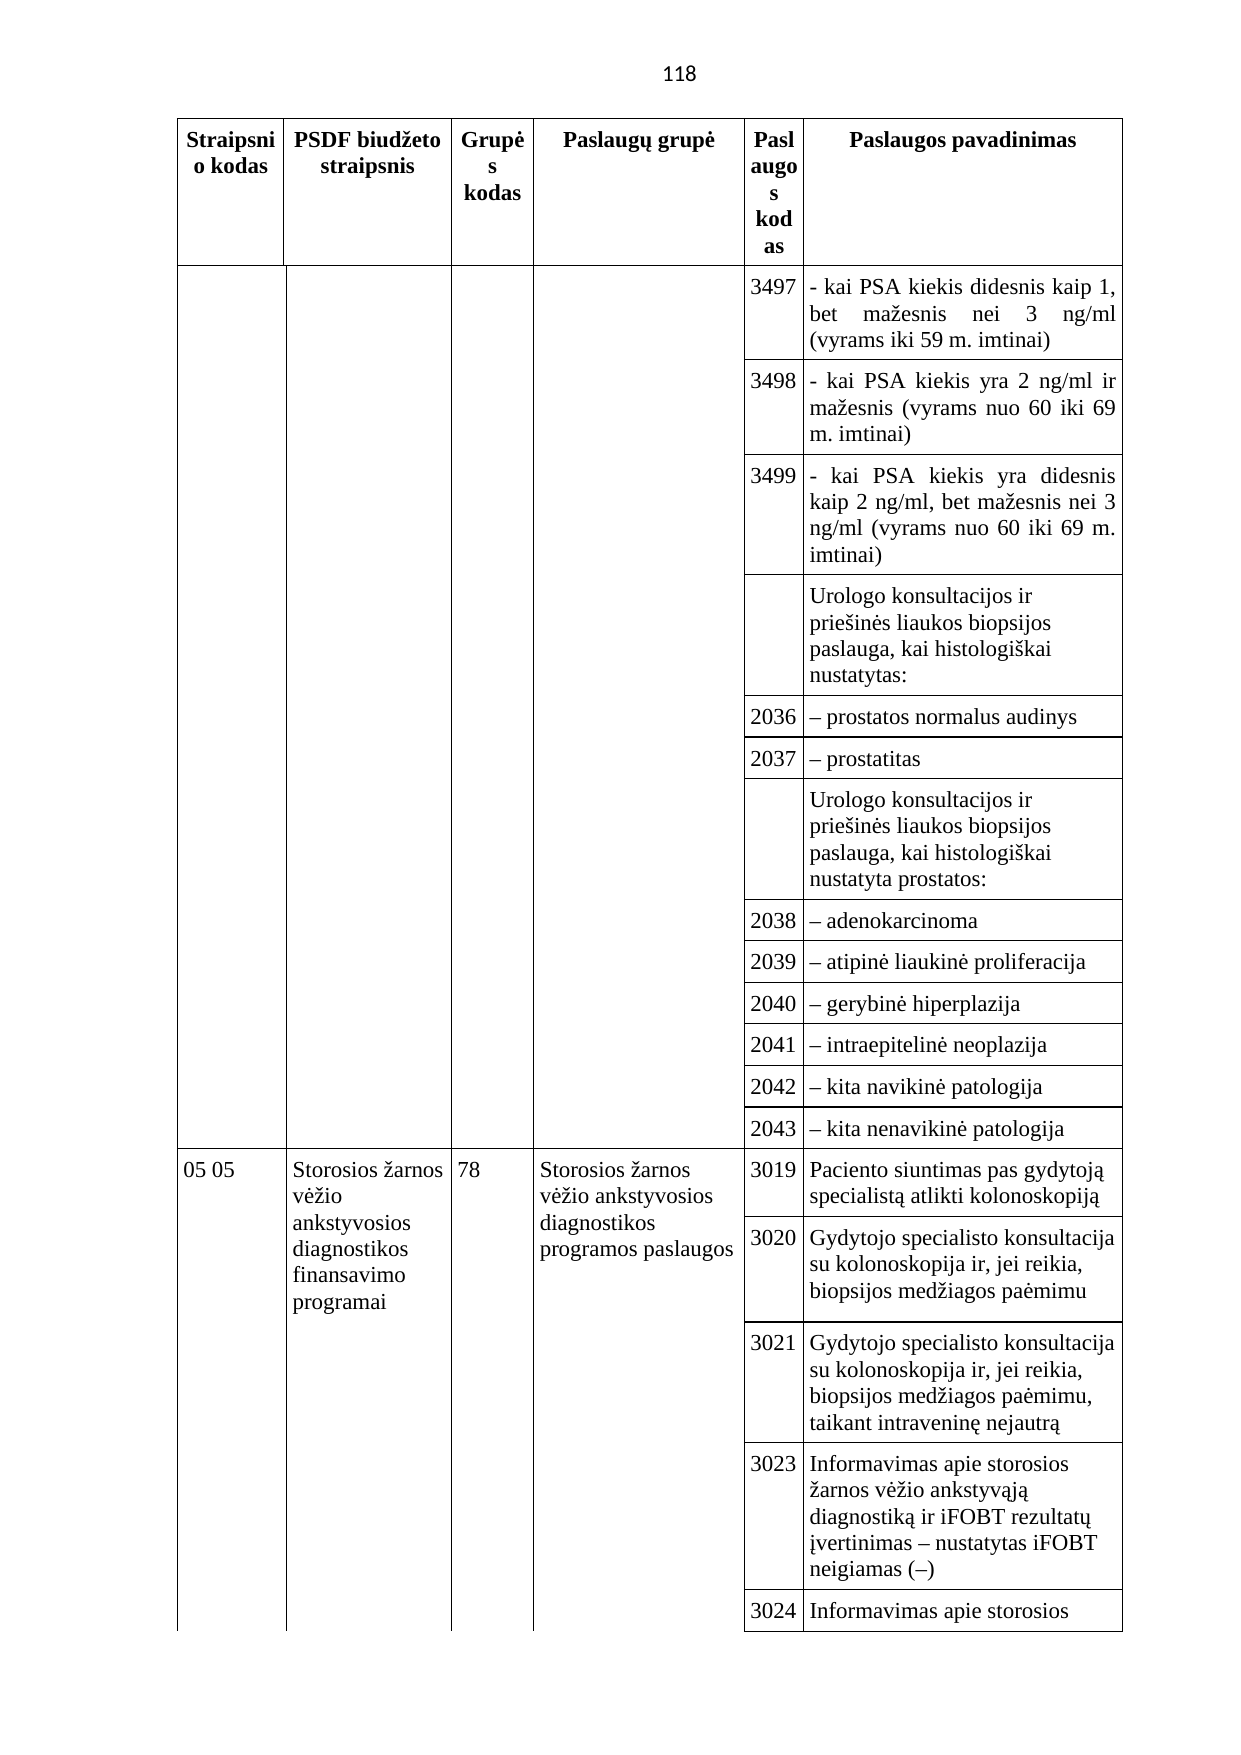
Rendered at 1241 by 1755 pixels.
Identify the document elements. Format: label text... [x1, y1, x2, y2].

table_cell [534, 695, 744, 736]
table_cell – prostatitas [804, 738, 1122, 778]
table_cell – kita nenavikinė patologija [804, 1108, 1122, 1148]
table_cell 3023 [745, 1443, 803, 1589]
table_cell [178, 736, 286, 778]
table_cell [287, 899, 451, 940]
table_cell Gydytojo specialisto konsultacija su kolonoskopija ir, jei reikia, biopsijos medžiagos paėmimu [804, 1217, 1122, 1321]
table_cell Paciento siuntimas pas gydytoją specialistą atlikti kolonoskopiją [804, 1149, 1122, 1216]
table_cell [178, 1106, 286, 1148]
table_cell - kai PSA kiekis didesnis kaip 1, bet mažesnis nei 3 ng/ml (vyrams iki 59 m. imtinai) [804, 266, 1122, 359]
table_cell [534, 1442, 744, 1589]
table_cell [452, 1321, 533, 1442]
table_cell 3498 [745, 360, 803, 454]
table_cell Informavimas apie storosios [804, 1590, 1122, 1631]
table_cell [178, 266, 286, 359]
table_header Paslaugos kodas [745, 119, 803, 265]
table_cell [178, 778, 286, 899]
table_cell [452, 1216, 533, 1321]
table_cell [452, 454, 533, 574]
table_cell [534, 359, 744, 454]
table_cell 2036 [745, 696, 803, 736]
table_cell 2040 [745, 983, 803, 1023]
table_cell [534, 1106, 744, 1148]
table_cell – atipinė liaukinė proliferacija [804, 941, 1122, 982]
table_cell – kita navikinė patologija [804, 1066, 1122, 1106]
table_cell [287, 778, 451, 899]
table_cell [534, 778, 744, 899]
table_cell [534, 266, 744, 359]
table_cell 2039 [745, 941, 803, 982]
table_cell 3497 [745, 266, 803, 359]
table_cell [452, 574, 533, 695]
table_cell [287, 1106, 451, 1148]
table_cell [534, 899, 744, 940]
table_cell 3021 [745, 1323, 803, 1442]
table_cell [452, 940, 533, 982]
table_cell 2043 [745, 1108, 803, 1148]
table_cell – adenokarcinoma [804, 900, 1122, 940]
table_cell [452, 266, 533, 359]
table_cell [178, 574, 286, 695]
table_cell [452, 359, 533, 454]
table_cell [534, 574, 744, 695]
table_header Straipsnio kodas [178, 119, 283, 265]
table_cell – gerybinė hiperplazija [804, 983, 1122, 1023]
table_cell [452, 736, 533, 778]
table_cell [452, 982, 533, 1023]
table_cell [178, 1023, 286, 1065]
table_cell [178, 982, 286, 1023]
table_cell [452, 1065, 533, 1106]
table_cell [534, 1065, 744, 1106]
table_cell Gydytojo specialisto konsultacija su kolonoskopija ir, jei reikia, biopsijos medžiagos paėmimu, taikant intraveninę nejautrą [804, 1323, 1122, 1442]
table_cell [178, 1065, 286, 1106]
table_cell [287, 982, 451, 1023]
table_cell [452, 1106, 533, 1148]
table_cell [287, 359, 451, 454]
table_cell 3020 [745, 1217, 803, 1321]
table_cell [534, 982, 744, 1023]
table_cell [178, 899, 286, 940]
table_cell [534, 1321, 744, 1442]
table_cell 2037 [745, 738, 803, 778]
table_cell [534, 1589, 744, 1631]
table_cell Urologo konsultacijos ir priešinės liaukos biopsijos paslauga, kai histologiškai nustatytas: [804, 575, 1122, 695]
table_header Paslaugos pavadinimas [804, 119, 1122, 265]
table_cell 05 05 [178, 1149, 286, 1216]
table_cell 2042 [745, 1066, 803, 1106]
table_cell [287, 1442, 451, 1589]
table_cell [452, 1023, 533, 1065]
table_cell [178, 1589, 286, 1631]
table_cell [452, 1589, 533, 1631]
table_cell [287, 1589, 451, 1631]
table_cell [178, 359, 286, 454]
table_cell [287, 454, 451, 574]
table_cell [452, 1442, 533, 1589]
table_cell - kai PSA kiekis yra 2 ng/ml ir mažesnis (vyrams nuo 60 iki 69 m. imtinai) [804, 360, 1122, 454]
table_cell [178, 940, 286, 982]
table_cell 2041 [745, 1024, 803, 1065]
table_cell Storosios žarnos vėžio ankstyvosios diagnostikos finansavimo programai [287, 1149, 451, 1321]
table_cell [287, 574, 451, 695]
table_cell Urologo konsultacijos ir priešinės liaukos biopsijos paslauga, kai histologiškai nustatyta prostatos: [804, 779, 1122, 899]
table_cell 3024 [745, 1590, 803, 1631]
table_cell [178, 695, 286, 736]
table_cell [287, 266, 451, 359]
table_header PSDF biudžeto straipsnis [284, 119, 451, 265]
table_cell Storosios žarnos vėžio ankstyvosios diagnostikos programos paslaugos [534, 1149, 744, 1321]
table_cell [287, 1023, 451, 1065]
table_cell [534, 1023, 744, 1065]
table_cell [178, 1442, 286, 1589]
table_cell [452, 778, 533, 899]
table_cell 2038 [745, 900, 803, 940]
table_cell [178, 454, 286, 574]
table_cell [287, 1321, 451, 1442]
table_cell [745, 779, 803, 899]
table_cell [178, 1216, 286, 1321]
table_cell [178, 1321, 286, 1442]
table_cell [534, 454, 744, 574]
table_cell - kai PSA kiekis yra didesnis kaip 2 ng/ml, bet mažesnis nei 3 ng/ml (vyrams nuo 60 iki 69 m. imtinai) [804, 455, 1122, 574]
table_cell [452, 899, 533, 940]
table_cell – prostatos normalus audinys [804, 696, 1122, 736]
table_cell – intraepitelinė neoplazija [804, 1024, 1122, 1065]
table_cell [287, 1065, 451, 1106]
table_cell [745, 575, 803, 695]
table_header Paslaugų grupė [534, 119, 744, 265]
table_cell 3499 [745, 455, 803, 574]
table_cell 3019 [745, 1149, 803, 1216]
table_cell 78 [452, 1149, 533, 1216]
table_cell [287, 736, 451, 778]
table_cell [287, 940, 451, 982]
table_cell Informavimas apie storosios žarnos vėžio ankstyvąją diagnostiką ir iFOBT rezultatų įvertinimas – nustatytas iFOBT neigiamas (–) [804, 1443, 1122, 1589]
table_cell [534, 736, 744, 778]
table_cell [452, 695, 533, 736]
table_header Grupės kodas [452, 119, 533, 265]
table_cell [534, 940, 744, 982]
table_cell [287, 695, 451, 736]
